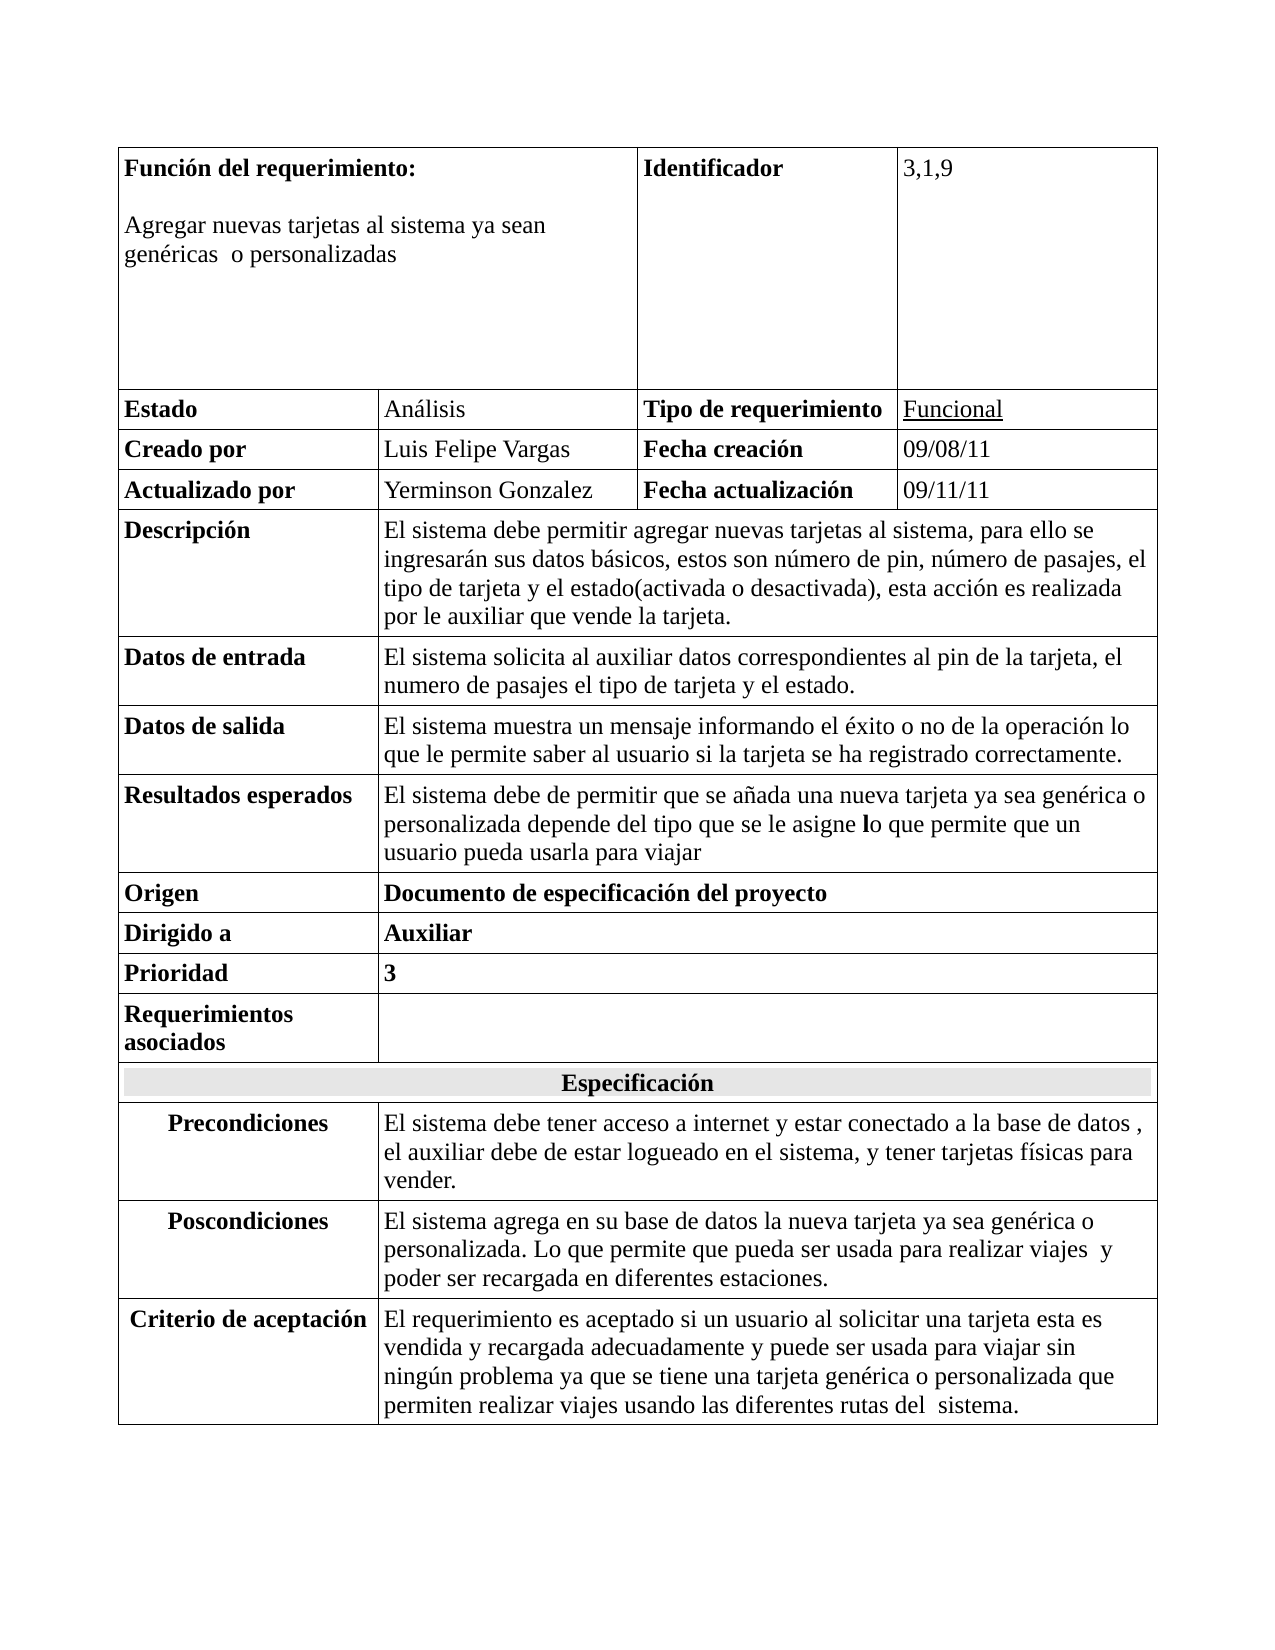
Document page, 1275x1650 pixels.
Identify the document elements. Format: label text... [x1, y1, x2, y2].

table_cell [379, 994, 1157, 1062]
table_cell 11/09/11 [898, 470, 1157, 509]
table_cell Actualizado por [119, 470, 378, 509]
table_cell Criterio de aceptación [119, 1299, 378, 1424]
table_cell El requerimiento es aceptado si un usuario al solicitar una tarjeta esta es vendida y recargada adecuadamente y puede ser usada para viajar sin ningún problema ya que se tiene una tarjeta genérica o personalizada que permiten realizar viajes usando las diferentes rutas del sistema. [379, 1299, 1157, 1424]
table_cell Origen [119, 873, 378, 912]
table_cell El sistema agrega en su base de datos la nueva tarjeta ya sea genérica o personalizada. Lo que permite que pueda ser usada para realizar viajes y poder ser recargada en diferentes estaciones. [379, 1201, 1157, 1298]
table_cell El sistema debe de permitir que se añada una nueva tarjeta ya sea genérica o personalizada depende del tipo que se le asigne lo que permite que un usuario pueda usarla para viajar [379, 775, 1157, 872]
table_cell Análisis [379, 390, 637, 429]
table_cell Descripción [119, 510, 378, 636]
table_cell Dirigido a [119, 913, 378, 952]
table_cell El sistema solicita al auxiliar datos correspondientes al pin de la tarjeta, el numero de pasajes el tipo de tarjeta y el estado. [379, 637, 1157, 705]
table_cell Precondiciones [119, 1103, 378, 1200]
table_cell Poscondiciones [119, 1201, 378, 1298]
table_cell El sistema debe permitir agregar nuevas tarjetas al sistema, para ello se ingresarán sus datos básicos, estos son número de pin, número de pasajes, el tipo de tarjeta y el estado(activada o desactivada), esta acción es realizada por le auxiliar que vende la tarjeta. [379, 510, 1157, 636]
table_cell El sistema debe tener acceso a internet y estar conectado a la base de datos , el auxiliar debe de estar logueado en el sistema, y tener tarjetas físicas para vender. [379, 1103, 1157, 1200]
table_cell 3 [379, 954, 1157, 993]
table_header Identificador [638, 148, 897, 388]
table_cell 08/09/11 [898, 430, 1157, 469]
table_cell Resultados esperados [119, 775, 378, 872]
table_cell Estado [119, 390, 378, 429]
table_cell Fecha actualización [638, 470, 897, 509]
table_cell Requerimientos asociados [119, 994, 378, 1062]
table_cell Yerminson Gonzalez [379, 470, 637, 509]
table_cell Creado por [119, 430, 378, 469]
table_cell Auxiliar [379, 913, 1157, 952]
table_cell El sistema muestra un mensaje informando el éxito o no de la operación lo que le permite saber al usuario si la tarjeta se ha registrado correctamente. [379, 706, 1157, 774]
table_cell Prioridad [119, 954, 378, 993]
table_cell Datos de salida [119, 706, 378, 774]
table_header 3,1,9 [898, 148, 1157, 388]
table_cell Funcional [898, 390, 1157, 429]
table_header Función del requerimiento: Agregar nuevas tarjetas al sistema ya sean genéricas o personalizadas [119, 148, 637, 388]
table_cell Especificación [119, 1063, 1157, 1102]
table_cell Datos de entrada [119, 637, 378, 705]
table_cell Tipo de requerimiento [638, 390, 897, 429]
table_cell Luis Felipe Vargas [379, 430, 637, 469]
table_cell Documento de especificación del proyecto [379, 873, 1157, 912]
table_cell Fecha creación [638, 430, 897, 469]
